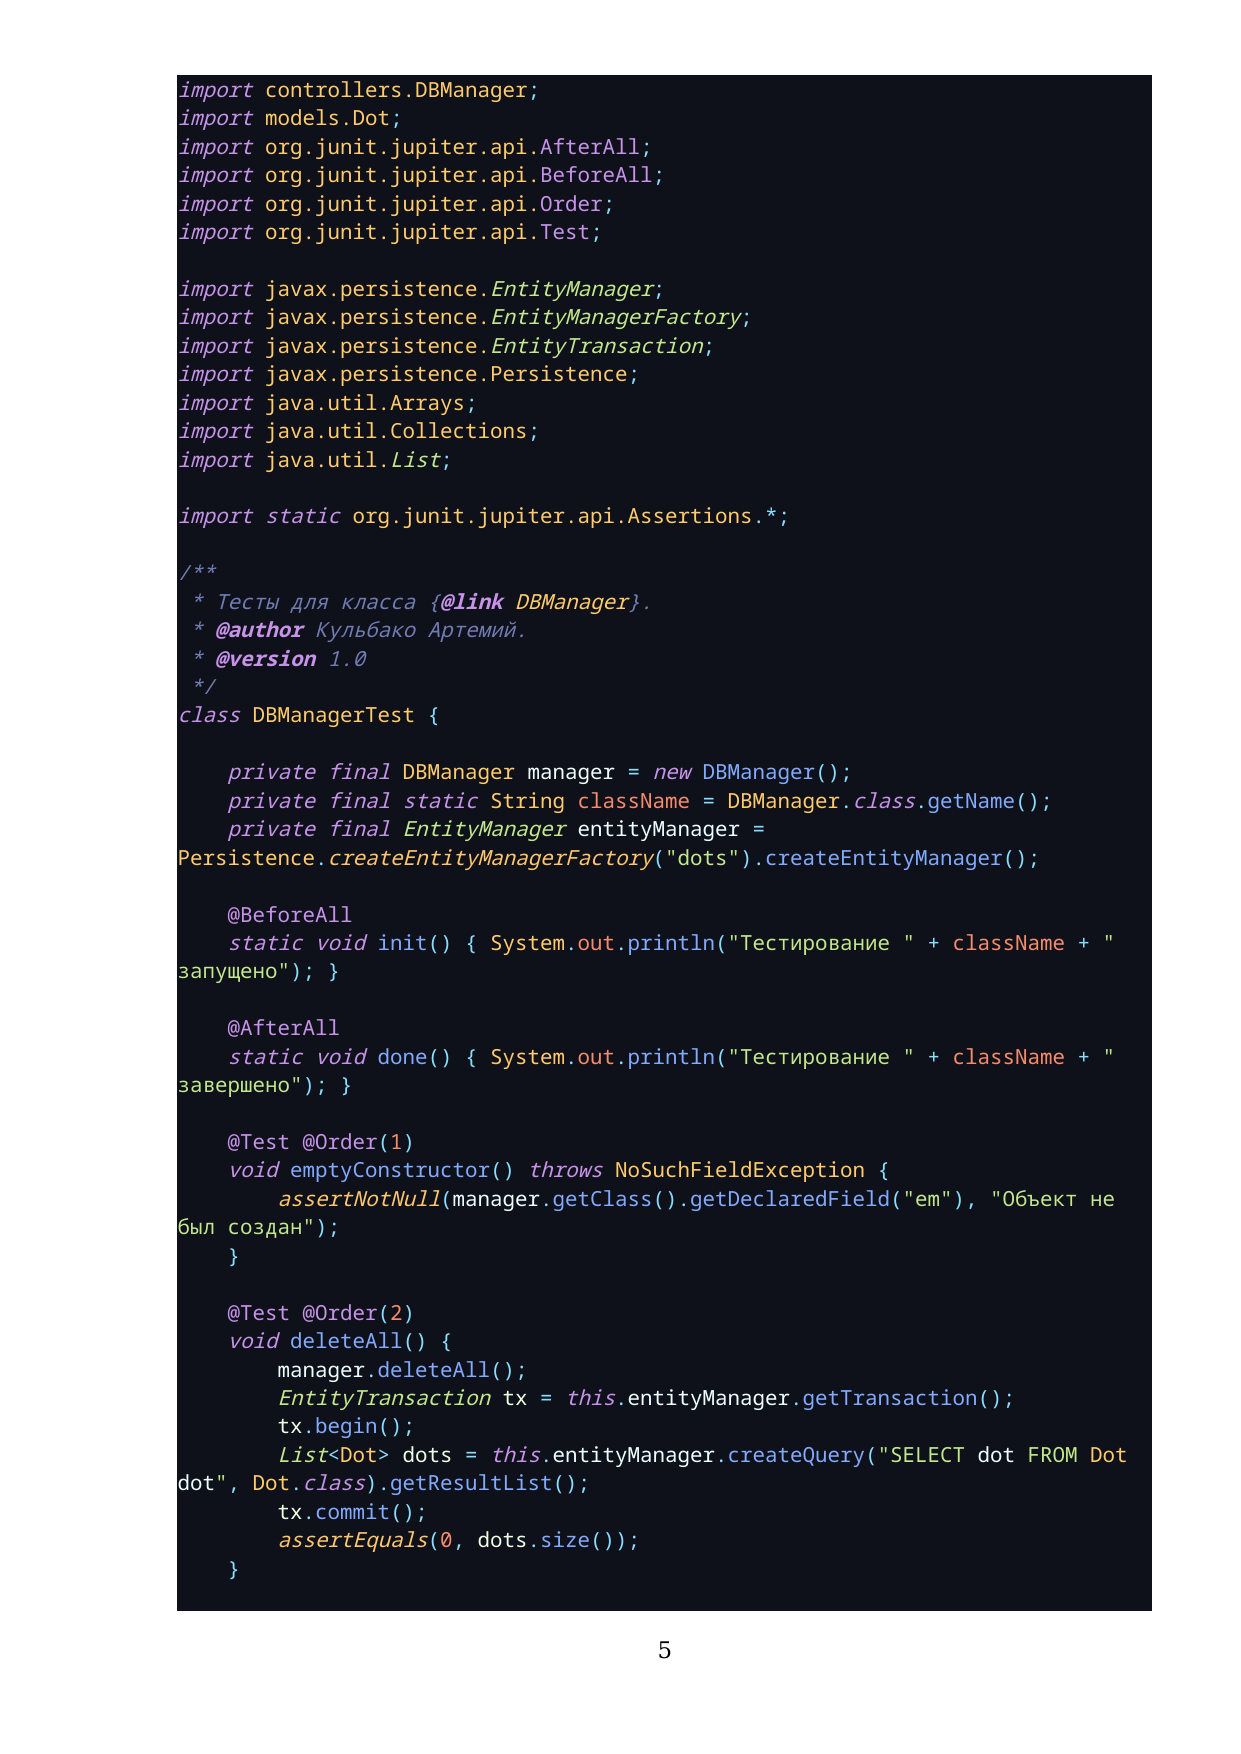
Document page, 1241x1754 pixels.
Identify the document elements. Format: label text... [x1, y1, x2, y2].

text import controllers.DBManager; import models.Dot; import org.junit.jupiter.api.AfterAll; import org.junit.jupiter.api.BeforeAll; import org.junit.jupiter.api.Order; import org.junit.jupiter.api.Test; import javax.persistence.EntityManager; import javax.persistence.EntityManagerFactory; import javax.persistence.EntityTransaction; import javax.persistence.Persistence; import java.util.Arrays; import java.util.Collections; import java.util.List; import static org.junit.jupiter.api.Assertions.*; /** * Тесты для класса {@link DBManager}. * @author Кульбако Артемий. * @version 1.0 */ class DBManagerTest { private final DBManager manager = new DBManager(); private final static String className = DBManager.class.getName(); private final EntityManager entityManager = Persistence.createEntityManagerFactory("dots").createEntityManager(); @BeforeAll static void init() { System.out.println("Тестирование " + className + " запущено"); } @AfterAll static void done() { System.out.println("Тестирование " + className + " завершено"); } @Test @Order(1) void emptyConstructor() throws NoSuchFieldException { assertNotNull(manager.getClass().getDeclaredField("em"), "Объект не был создан"); } @Test @Order(2) void deleteAll() { manager.deleteAll(); EntityTransaction tx = this.entityManager.getTransaction(); tx.begin(); List<Dot> dots = this.entityManager.createQuery("SELECT dot FROM Dot dot", Dot.class).getResultList(); tx.commit(); assertEquals(0, dots.size()); } [177, 75, 1152, 1611]
